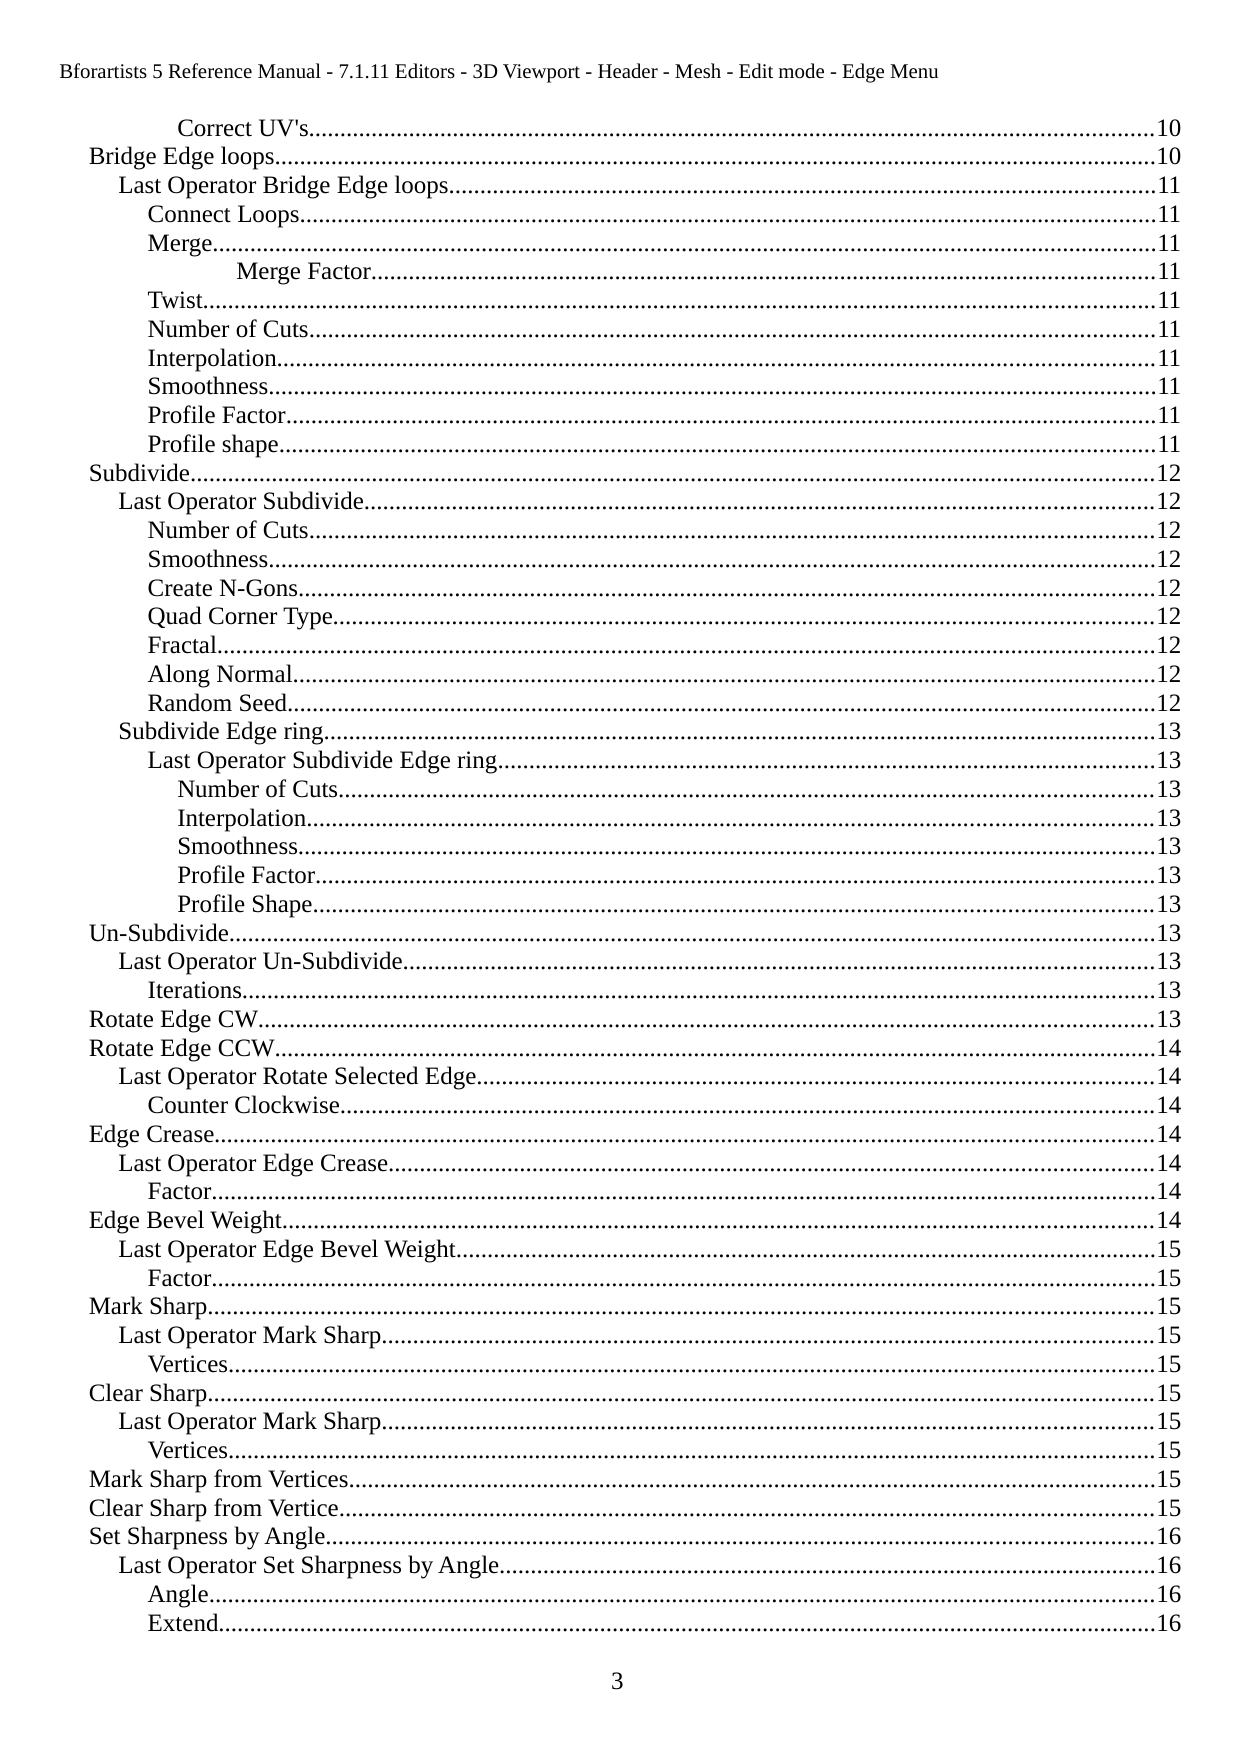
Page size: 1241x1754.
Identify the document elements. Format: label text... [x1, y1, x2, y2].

text Last Operator Rotate Selected Edge 14 [118, 1061, 1181, 1090]
text Smoothness 13 [177, 831, 1181, 860]
text Connect Loops 11 [147, 199, 1181, 228]
text Last Operator Subdivide 12 [118, 486, 1181, 515]
text Profile shape 11 [147, 429, 1181, 458]
text Smoothness 11 [147, 371, 1181, 400]
text Subdivide 12 [88, 458, 1181, 486]
text Angle 16 [147, 1579, 1181, 1608]
text Number of Cuts 12 [147, 515, 1181, 544]
text Random Seed 12 [147, 688, 1181, 716]
text Interpolation 11 [147, 343, 1181, 371]
text Fractal 12 [147, 630, 1181, 659]
text Subdivide Edge ring 13 [118, 716, 1181, 745]
text Mark Sharp 15 [88, 1291, 1181, 1320]
text Last Operator Bridge Edge loops 11 [118, 170, 1181, 199]
text Number of Cuts 11 [147, 314, 1181, 343]
text Smoothness 12 [147, 544, 1181, 573]
text Merge 11 [147, 228, 1181, 256]
text Last Operator Edge Crease 14 [118, 1148, 1181, 1176]
text Correct UV's 10 [177, 113, 1181, 141]
text Create N-Gons 12 [147, 573, 1181, 601]
text Last Operator Edge Bevel Weight 15 [118, 1234, 1181, 1263]
text Vertices 15 [147, 1349, 1181, 1378]
text Bridge Edge loops 10 [88, 141, 1181, 170]
text Profile Factor 13 [177, 860, 1181, 889]
text Last Operator Set Sharpness by Angle 16 [118, 1550, 1181, 1579]
text Clear Sharp 15 [88, 1378, 1181, 1406]
text Last Operator Mark Sharp 15 [118, 1320, 1181, 1349]
text Profile Shape 13 [177, 889, 1181, 918]
text Rotate Edge CW 13 [88, 1004, 1181, 1033]
text Number of Cuts 13 [177, 774, 1181, 803]
text Along Normal 12 [147, 659, 1181, 688]
text Mark Sharp from Vertices 15 [88, 1464, 1181, 1493]
text Merge Factor 11 [236, 256, 1181, 285]
text Extend 16 [147, 1608, 1181, 1636]
text Counter Clockwise 14 [147, 1090, 1181, 1119]
text Rotate Edge CCW 14 [88, 1033, 1181, 1061]
text Clear Sharp from Vertice 15 [88, 1493, 1181, 1521]
text Iterations 13 [147, 975, 1181, 1004]
text Profile Factor 11 [147, 400, 1181, 429]
text Set Sharpness by Angle 16 [88, 1521, 1181, 1550]
text Last Operator Subdivide Edge ring 13 [147, 745, 1181, 774]
text Twist 11 [147, 285, 1181, 314]
text Factor 14 [147, 1176, 1181, 1205]
text Un-Subdivide 13 [88, 918, 1181, 946]
text Interpolation 13 [177, 803, 1181, 831]
text Last Operator Un-Subdivide 13 [118, 946, 1181, 975]
text Vertices 15 [147, 1435, 1181, 1464]
text Edge Crease 14 [88, 1119, 1181, 1148]
text Edge Bevel Weight 14 [88, 1205, 1181, 1234]
text Last Operator Mark Sharp 15 [118, 1406, 1181, 1435]
text Factor 15 [147, 1263, 1181, 1291]
text Quad Corner Type 12 [147, 601, 1181, 630]
